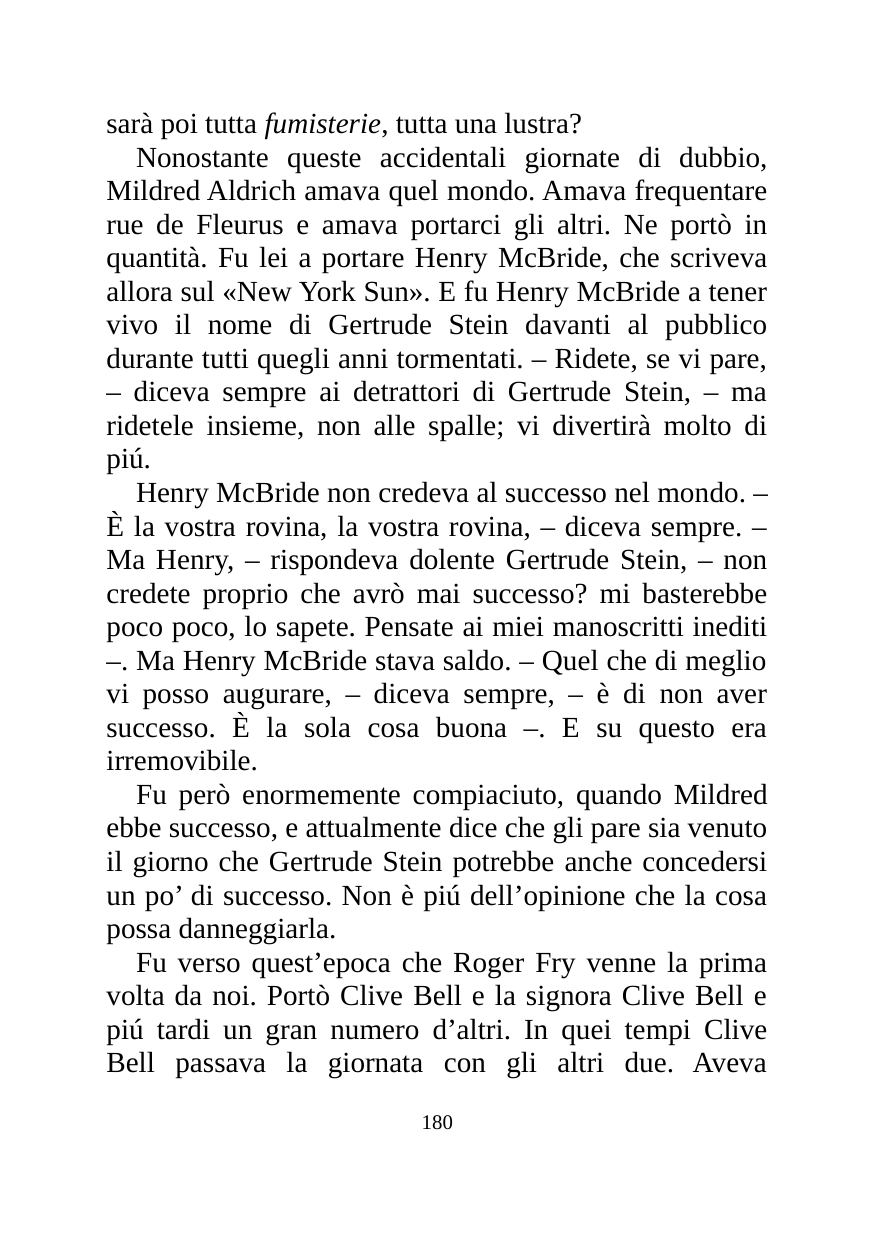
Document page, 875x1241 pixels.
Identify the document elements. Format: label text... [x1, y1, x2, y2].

text Fu però enormemente compiaciuto, quando Mildred ebbe successo, e attualmente dice che gli pare sia venuto il giorno che Gertrude Stein potrebbe anche concedersi un po’ di successo. Non è piú dell’opinione che la cosa possa danneggiarla. [106, 777, 768, 945]
text Nonostante queste accidentali giornate di dubbio, Mildred Aldrich amava quel mondo. Amava frequentare rue de Fleurus e amava portarci gli altri. Ne portò in quantità. Fu lei a portare Henry McBride, che scriveva allora sul «New York Sun». E fu Henry McBride a tener vivo il nome di Gertrude Stein davanti al pubblico durante tutti quegli anni tormentati. – Ridete, se vi pare, – diceva sempre ai detrattori di Gertrude Stein, – ma ridetele insieme, non alle spalle; vi divertirà molto di piú. [106, 140, 768, 475]
text Fu verso quest’epoca che Roger Fry venne la prima volta da noi. Portò Clive Bell e la signora Clive Bell e piú tardi un gran numero d’altri. In quei tempi Clive Bell passava la giornata con gli altri due. Aveva [106, 945, 768, 1079]
text Henry McBride non credeva al successo nel mondo. – È la vostra rovina, la vostra rovina, – diceva sempre. – Ma Henry, – rispondeva dolente Gertrude Stein, – non credete proprio che avrò mai successo? mi basterebbe poco poco, lo sapete. Pensate ai miei manoscritti inediti –. Ma Henry McBride stava saldo. – Quel che di meglio vi posso augurare, – diceva sempre, – è di non aver successo. È la sola cosa buona –. E su questo era irremovibile. [106, 475, 768, 777]
text sarà poi tutta fumisterie, tutta una lustra? [106, 106, 768, 140]
